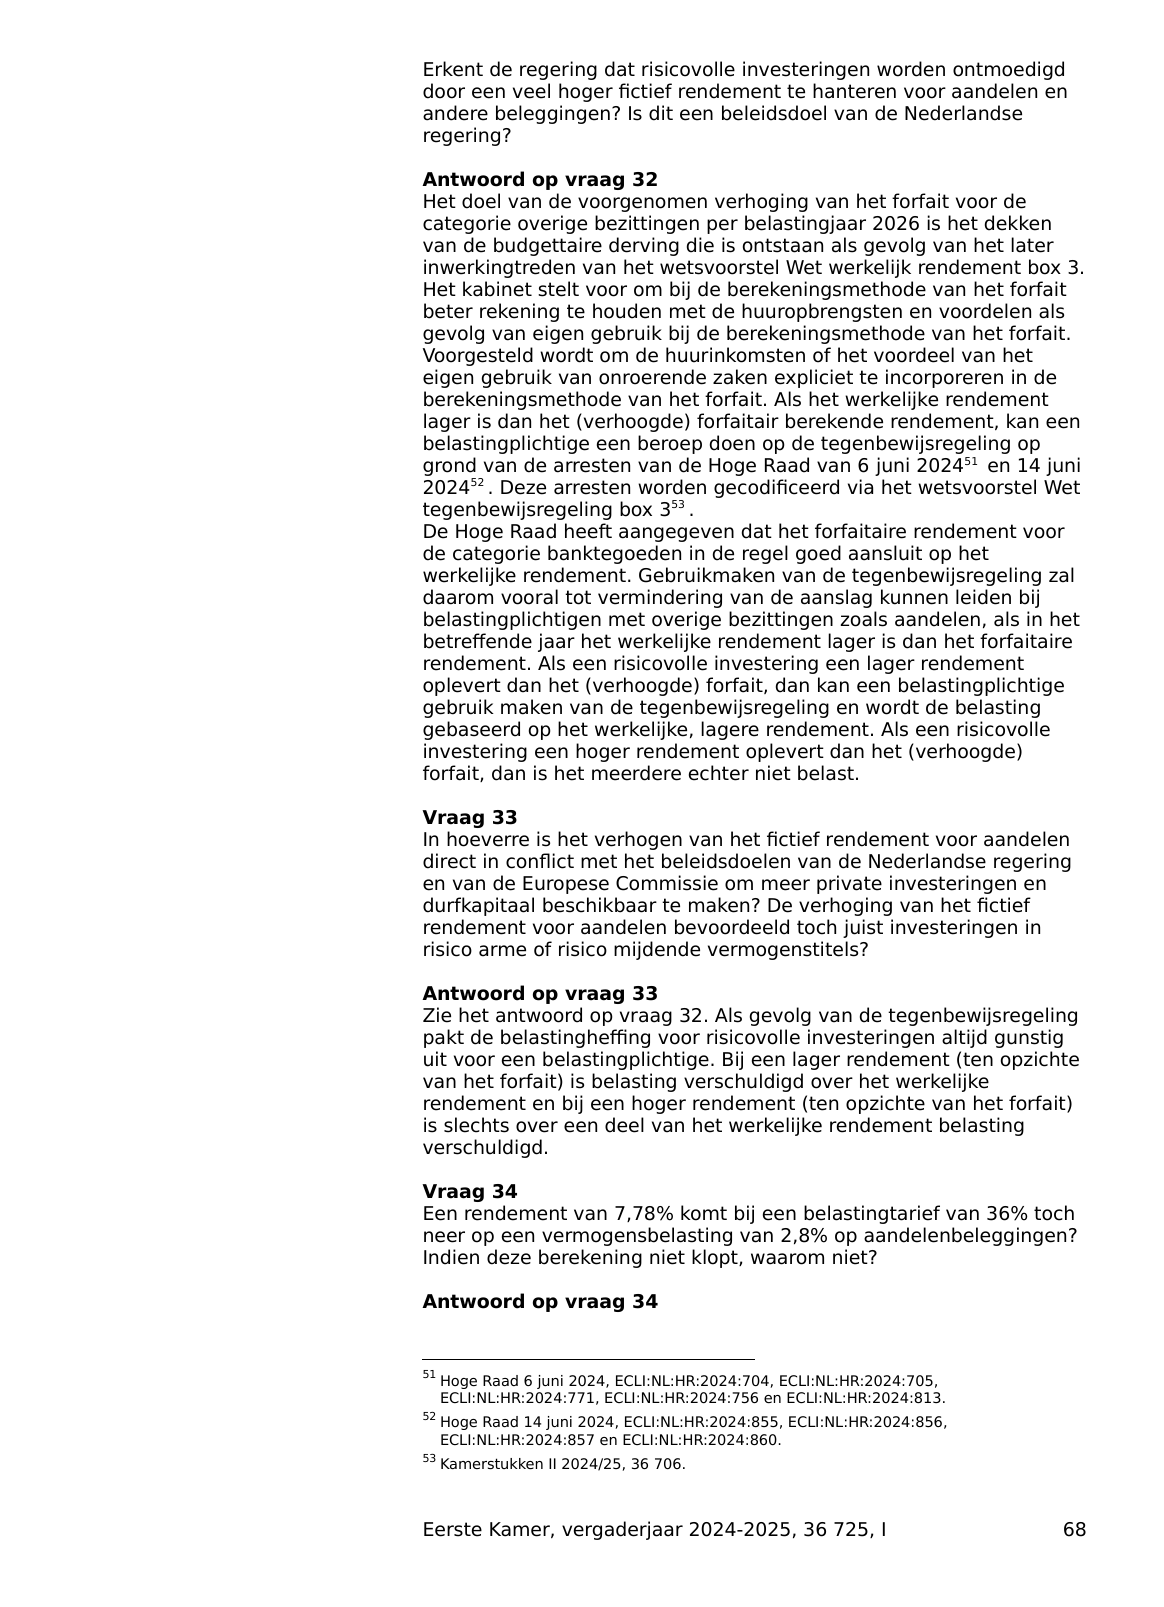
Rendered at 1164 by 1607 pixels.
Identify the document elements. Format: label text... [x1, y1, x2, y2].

text Erkent de regering dat risicovolle investeringen worden ontmoedigd door een veel hoger fictief rendement te hanteren voor aandelen en andere beleggingen? Is dit een beleidsdoel van de Nederlandse regering? [422, 59, 1087, 147]
text Kamerstukken II 2024/25, 36 706. [422, 1452, 1087, 1474]
text In hoeverre is het verhogen van het fictief rendement voor aandelen direct in conflict met het beleidsdoelen van de Nederlandse regering en van de Europese Commissie om meer private investeringen en durfkapitaal beschikbaar te maken? De verhoging van het fictief rendement voor aandelen bevoordeeld toch juist investeringen in risico arme of risico mijdende vermogenstitels? [422, 829, 1087, 961]
text Vraag 34 [422, 1181, 1087, 1203]
text Zie het antwoord op vraag 32. Als gevolg van de tegenbewijsregeling pakt de belastingheffing voor risicovolle investeringen altijd gunstig uit voor een belastingplichtige. Bij een lager rendement (ten opzichte van het forfait) is belasting verschuldigd over het werkelijke rendement en bij een hoger rendement (ten opzichte van het forfait) is slechts over een deel van het werkelijke rendement belasting verschuldigd. [422, 1005, 1087, 1159]
text De Hoge Raad heeft aangegeven dat het forfaitaire rendement voor de categorie banktegoeden in de regel goed aansluit op het werkelijke rendement. Gebruikmaken van de tegenbewijsregeling zal daarom vooral tot vermindering van de aanslag kunnen leiden bij belastingplichtigen met overige bezittingen zoals aandelen, als in het betreffende jaar het werkelijke rendement lager is dan het forfaitaire rendement. Als een risicovolle investering een lager rendement oplevert dan het (verhoogde) forfait, dan kan een belastingplichtige gebruik maken van de tegenbewijsregeling en wordt de belasting gebaseerd op het werkelijke, lagere rendement. Als een risicovolle investering een hoger rendement oplevert dan het (verhoogde) forfait, dan is het meerdere echter niet belast. [422, 521, 1087, 784]
text Antwoord op vraag 32 [422, 169, 1087, 191]
text Antwoord op vraag 34 [422, 1291, 1087, 1313]
text Antwoord op vraag 33 [422, 983, 1087, 1005]
text Vraag 33 [422, 807, 1087, 829]
text Hoge Raad 14 juni 2024, ECLI:NL:HR:2024:855, ECLI:NL:HR:2024:856, ECLI:NL:HR:2024:857 en ECLI:NL:HR:2024:860. [422, 1410, 1087, 1449]
text Het doel van de voorgenomen verhoging van het forfait voor de categorie overige bezittingen per belastingjaar 2026 is het dekken van de budgettaire derving die is ontstaan als gevolg van het later inwerkingtreden van het wetsvoorstel Wet werkelijk rendement box 3. Het kabinet stelt voor om bij de berekeningsmethode van het forfait beter rekening te houden met de huuropbrengsten en voordelen als gevolg van eigen gebruik bij de berekeningsmethode van het forfait. Voorgesteld wordt om de huurinkomsten of het voordeel van het eigen gebruik van onroerende zaken expliciet te incorporeren in de berekeningsmethode van het forfait. Als het werkelijke rendement lager is dan het (verhoogde) forfaitair berekende rendement, kan een belastingplichtige een beroep doen op de tegenbewijsregeling op grond van de arresten van de Hoge Raad van 6 juni 2024 en 14 juni 2024. Deze arresten worden gecodificeerd via het wetsvoorstel Wet tegenbewijsregeling box 3. [422, 191, 1087, 521]
text Een rendement van 7,78% komt bij een belastingtarief van 36% toch neer op een vermogensbelasting van 2,8% op aandelenbeleggingen? Indien deze berekening niet klopt, waarom niet? [422, 1203, 1087, 1269]
text Hoge Raad 6 juni 2024, ECLI:NL:HR:2024:704, ECLI:NL:HR:2024:705, ECLI:NL:HR:2024:771, ECLI:NL:HR:2024:756 en ECLI:NL:HR:2024:813. [422, 1368, 1087, 1407]
